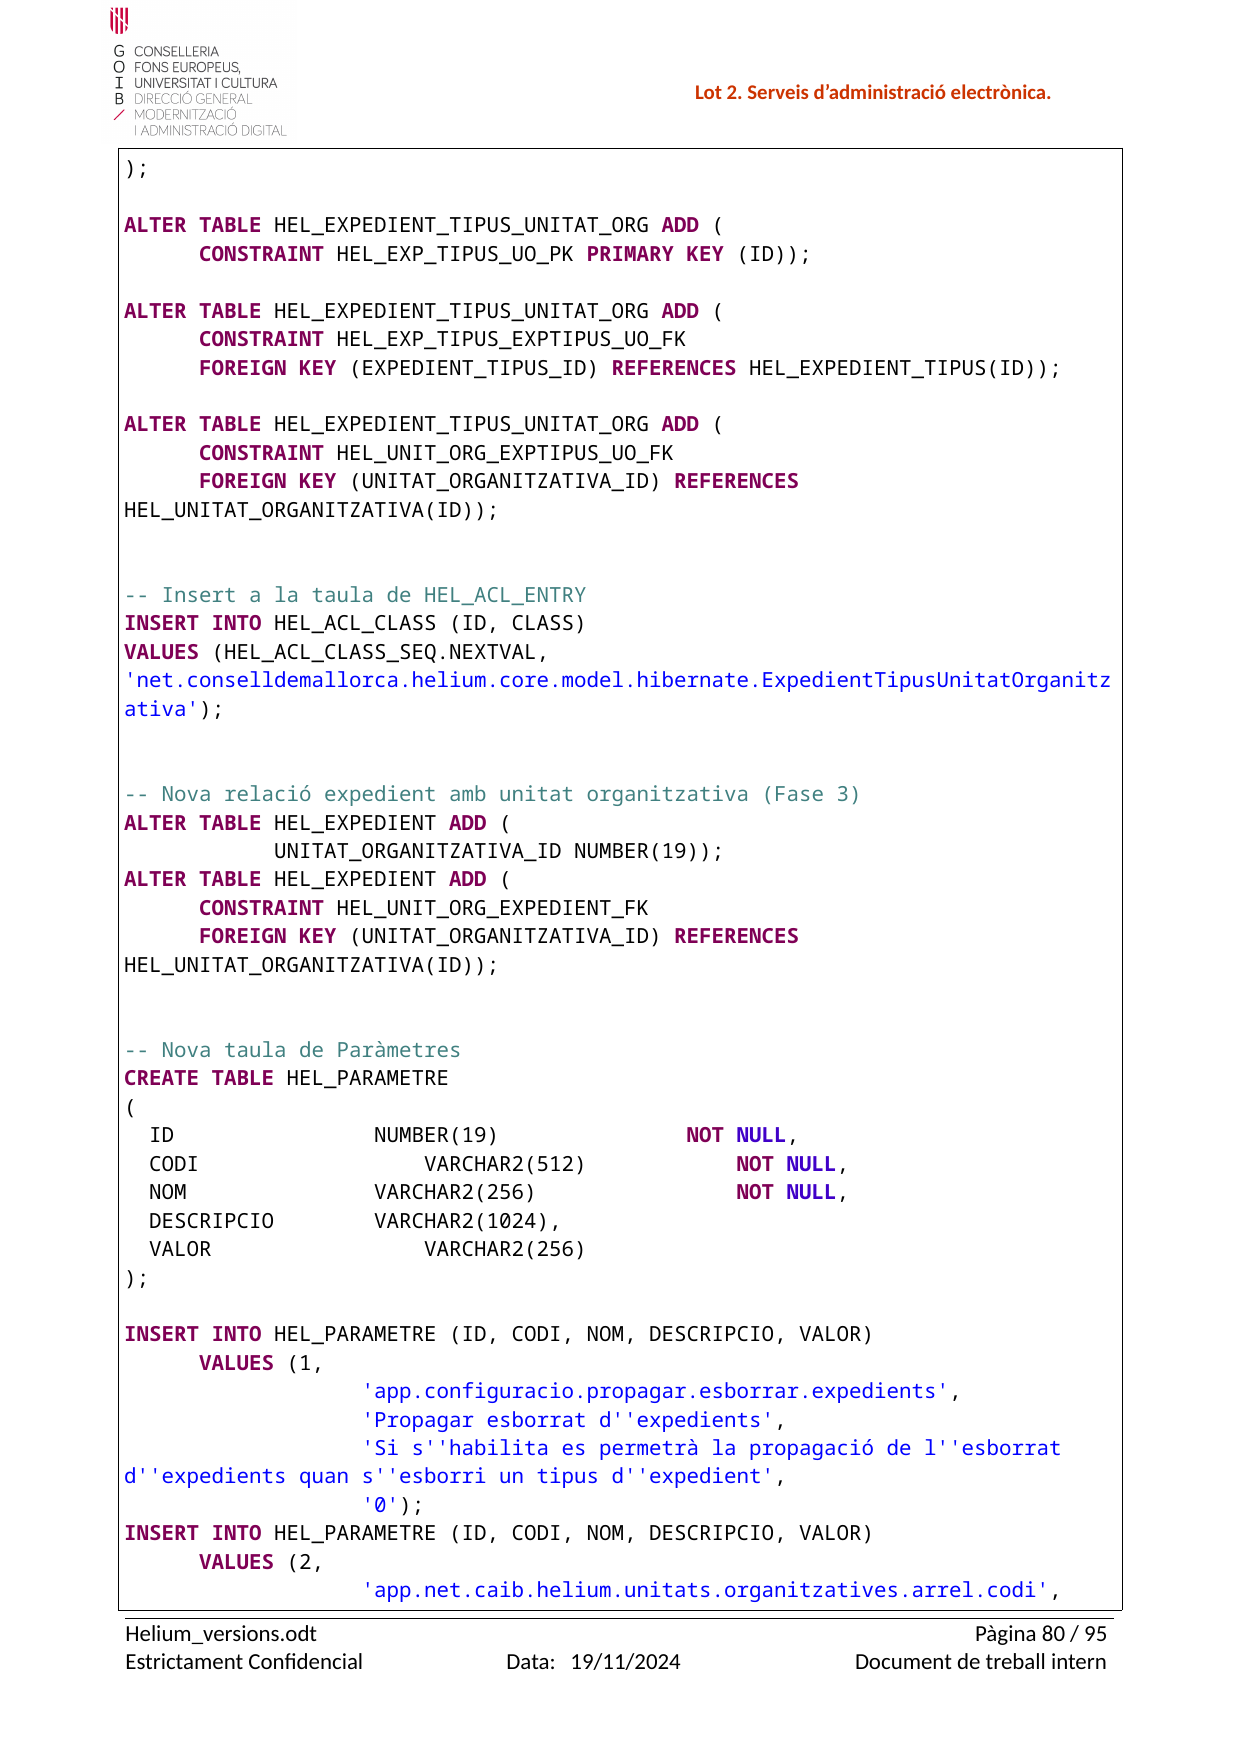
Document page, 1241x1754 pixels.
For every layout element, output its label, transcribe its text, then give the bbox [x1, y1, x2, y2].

picture [100, 0, 297, 144]
table_header ); ALTER TABLE HEL_EXPEDIENT_TIPUS_UNITAT_ORG ADD ( CONSTRAINT HEL_EXP_TIPUS_UO_PK PRIMARY KEY (ID)); ALTER TABLE HEL_EXPEDIENT_TIPUS_UNITAT_ORG ADD ( CONSTRAINT HEL_EXP_TIPUS_EXPTIPUS_UO_FK FOREIGN KEY (EXPEDIENT_TIPUS_ID) REFERENCES HEL_EXPEDIENT_TIPUS(ID)); ALTER TABLE HEL_EXPEDIENT_TIPUS_UNITAT_ORG ADD ( CONSTRAINT HEL_UNIT_ORG_EXPTIPUS_UO_FK FOREIGN KEY (UNITAT_ORGANITZATIVA_ID) REFERENCES HEL_UNITAT_ORGANITZATIVA(ID)); -- Insert a la taula de HEL_ACL_ENTRY INSERT INTO HEL_ACL_CLASS (ID, CLASS) VALUES (HEL_ACL_CLASS_SEQ.NEXTVAL, 'net.conselldemallorca.helium.core.model.hibernate.ExpedientTipusUnitatOrganitzativa'); -- Nova relació expedient amb unitat organitzativa (Fase 3) ALTER TABLE HEL_EXPEDIENT ADD ( UNITAT_ORGANITZATIVA_ID NUMBER(19)); ALTER TABLE HEL_EXPEDIENT ADD ( CONSTRAINT HEL_UNIT_ORG_EXPEDIENT_FK FOREIGN KEY (UNITAT_ORGANITZATIVA_ID) REFERENCES HEL_UNITAT_ORGANITZATIVA(ID)); -- Nova taula de Paràmetres CREATE TABLE HEL_PARAMETRE ( ID NUMBER(19) NOT NULL, CODI VARCHAR2(512) NOT NULL, NOM VARCHAR2(256) NOT NULL, DESCRIPCIO VARCHAR2(1024), VALOR VARCHAR2(256) ); INSERT INTO HEL_PARAMETRE (ID, CODI, NOM, DESCRIPCIO, VALOR) VALUES (1, 'app.configuracio.propagar.esborrar.expedients', 'Propagar esborrat d''expedients', 'Si s''habilita es permetrà la propagació de l''esborrat d''expedients quan s''esborri un tipus d''expedient', '0'); INSERT INTO HEL_PARAMETRE (ID, CODI, NOM, DESCRIPCIO, VALOR) VALUES (2, 'app.net.caib.helium.unitats.organitzatives.arrel.codi', [119, 149, 1122, 1609]
